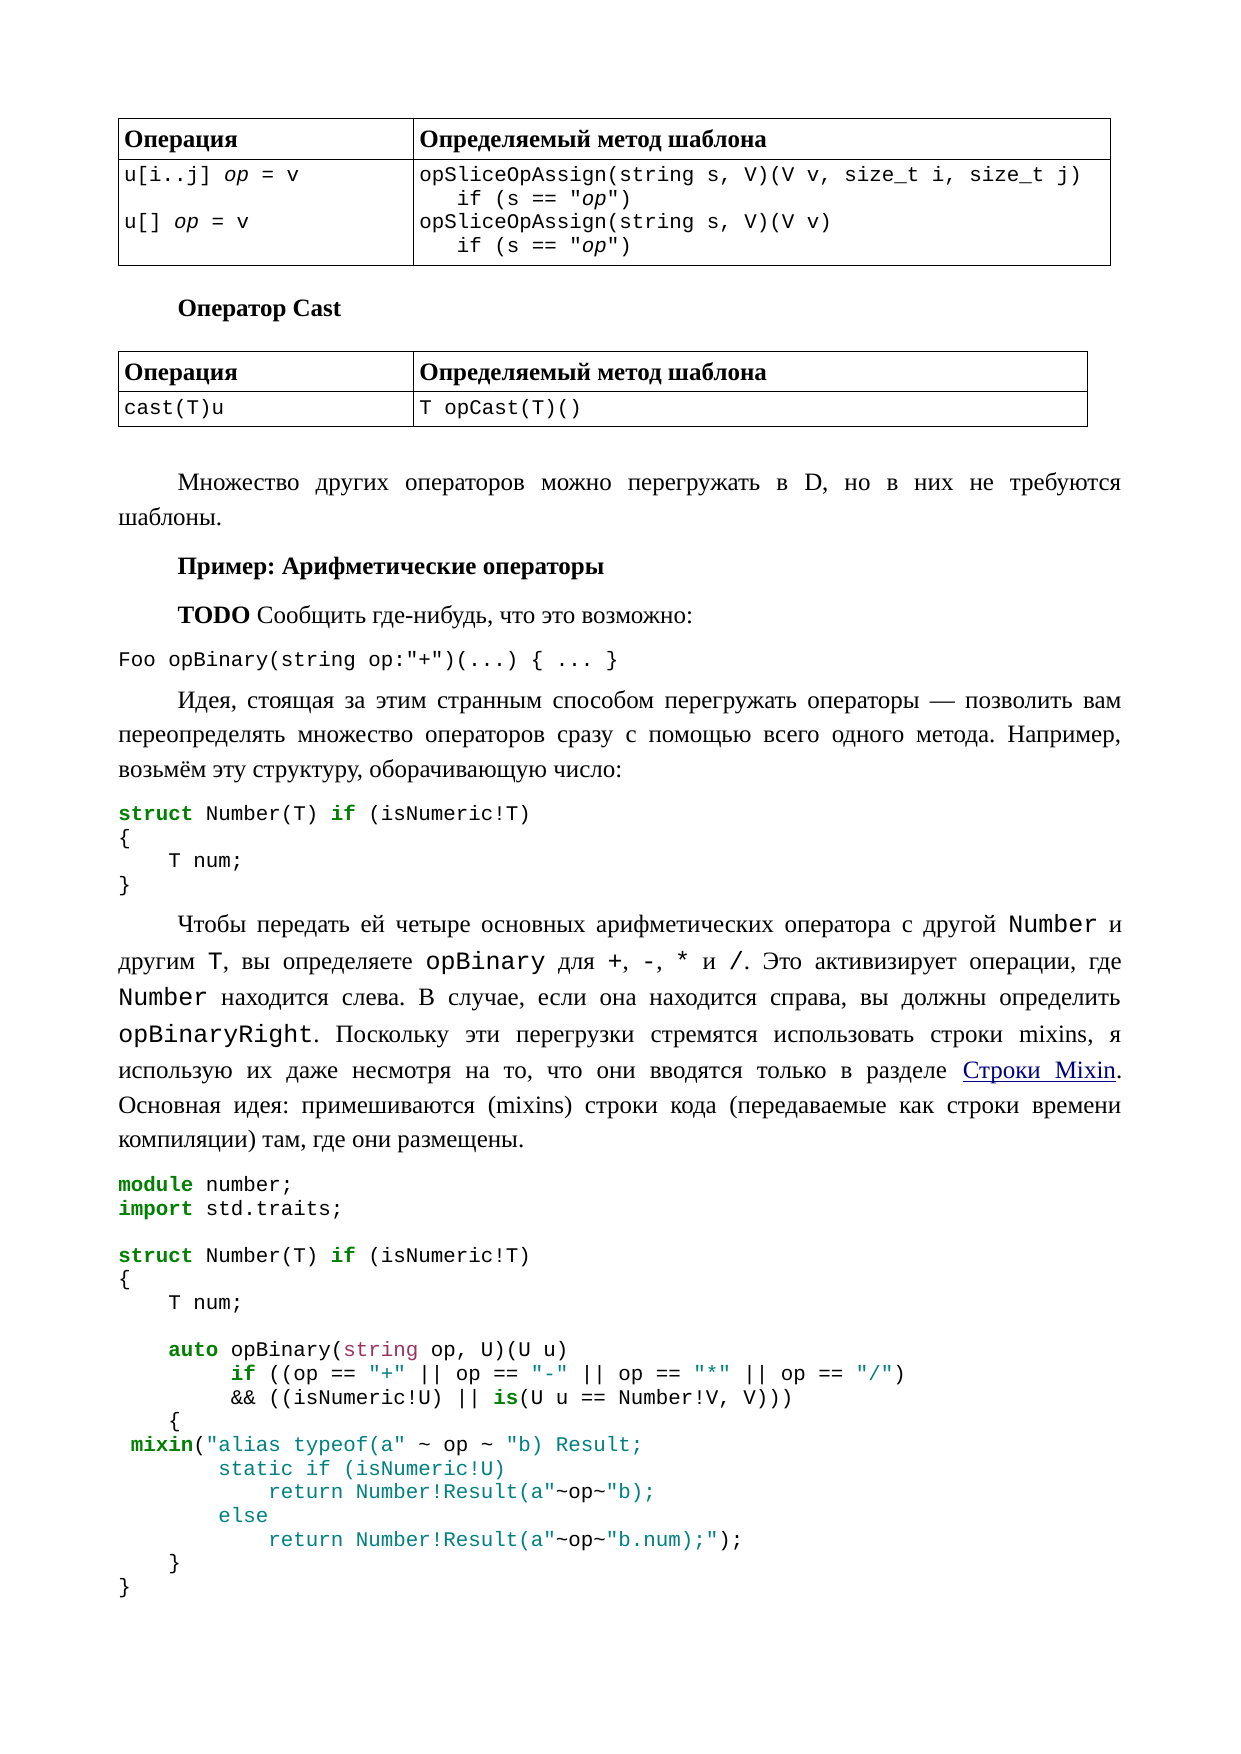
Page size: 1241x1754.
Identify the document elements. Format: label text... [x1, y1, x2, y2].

table_cell u[i..j] op = v u[] op = v [119, 160, 413, 264]
text } [118, 874, 1122, 898]
text } [118, 1552, 1122, 1576]
text Пример: Арифметические операторы [118, 551, 1122, 579]
text { [118, 1268, 1122, 1292]
table_cell cast(T)u [119, 392, 413, 426]
text static if (isNumeric!U) [118, 1458, 1122, 1481]
text module number; [118, 1174, 1122, 1197]
table_cell opSliceOpAssign(string s, V)(V v, size_t i, size_t j) if (s == "op") opSliceOpAssign(string s, V)(V v) if (s == "op") [414, 160, 1110, 264]
text if ((op == "+" || op == "-" || op == "*" || op == "/") [118, 1363, 1122, 1387]
text Множество других операторов можно перегружать в D, но в них не требуются шаблоны. [118, 467, 1122, 530]
table_cell T opCast(T)() [414, 392, 1087, 426]
text import std.traits; [118, 1197, 1122, 1221]
text return Number!Result(a"~op~"b); [118, 1481, 1122, 1505]
text } [118, 1576, 1122, 1599]
table_header Определяемый метод шаблона [414, 119, 1110, 158]
table_header Определяемый метод шаблона [414, 352, 1087, 391]
text return Number!Result(a"~op~"b.num);"); [118, 1528, 1122, 1552]
text struct Number(T) if (isNumeric!T) [118, 803, 1122, 827]
table_header Операция [119, 352, 413, 391]
text { [118, 1410, 1122, 1434]
text T num; [118, 1292, 1122, 1316]
text Оператор Cast [118, 293, 1122, 322]
text TODO Сообщить где-нибудь, что это возможно: [118, 600, 1122, 629]
text T num; [118, 850, 1122, 874]
text struct Number(T) if (isNumeric!T) [118, 1245, 1122, 1268]
table_header Операция [119, 119, 413, 158]
text mixin("alias typeof(a" ~ op ~ "b) Result; [118, 1434, 1122, 1458]
text && ((isNumeric!U) || is(U u == Number!V, V))) [118, 1387, 1122, 1410]
text { [118, 827, 1122, 850]
text Чтобы передать ей четыре основных арифметических оператора с другой Number и другим T, вы определяете opBinary для +, -, * и /. Это активизирует операции, где Number находится слева. В случае, если она находится справа, вы должны определить opBinaryRight. Поскольку эти перегрузки стремятся использовать строки mixins, я использую их даже несмотря на то, что они вводятся только в разделе Строки Mixin. Основная идея: примешиваются (mixins) строки кода (передаваемые как строки времени компиляции) там, где они размещены. [118, 909, 1122, 1153]
text else [118, 1505, 1122, 1528]
text Foo opBinary(string op:"+")(...) { ... } [118, 649, 1122, 673]
text auto opBinary(string op, U)(U u) [118, 1339, 1122, 1363]
text Идея, стоящая за этим странным способом перегружать операторы — позволить вам переопределять множество операторов сразу с помощью всего одного метода. Например, возьмём эту структуру, оборачивающую число: [118, 685, 1122, 782]
